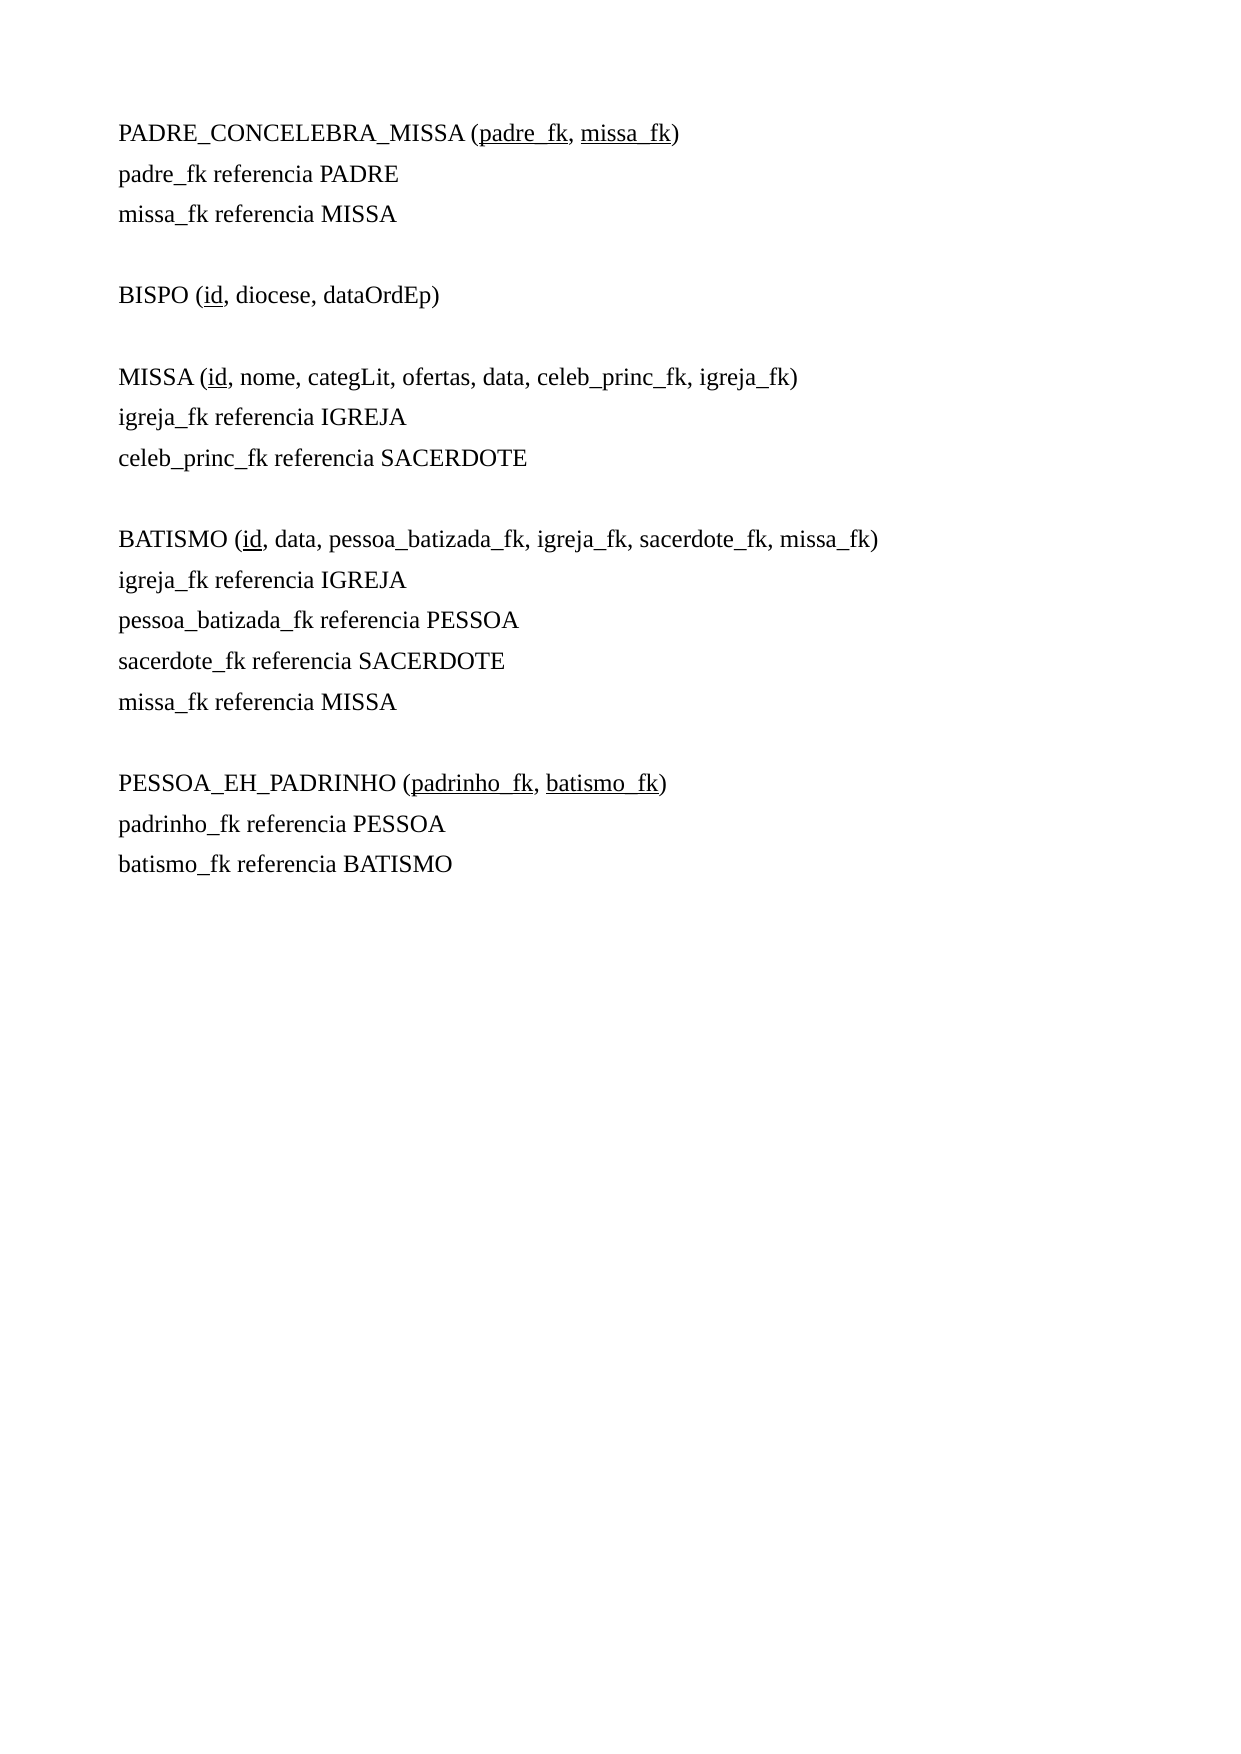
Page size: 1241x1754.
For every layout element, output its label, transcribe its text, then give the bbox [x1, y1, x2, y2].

text batismo_fk referencia BATISMO [118, 849, 1122, 878]
text igreja_fk referencia IGREJA [118, 565, 1122, 594]
text BATISMO (id, data, pessoa_batizada_fk, igreja_fk, sacerdote_fk, missa_fk) [118, 524, 1122, 553]
text sacerdote_fk referencia SACERDOTE [118, 646, 1122, 675]
text pessoa_batizada_fk referencia PESSOA [118, 606, 1122, 634]
text celeb_princ_fk referencia SACERDOTE [118, 443, 1122, 472]
text PESSOA_EH_PADRINHO (padrinho_fk, batismo_fk) [118, 768, 1122, 797]
text padre_fk referencia PADRE [118, 159, 1122, 187]
text igreja_fk referencia IGREJA [118, 402, 1122, 431]
text padrinho_fk referencia PESSOA [118, 809, 1122, 837]
text MISSA (id, nome, categLit, ofertas, data, celeb_princ_fk, igreja_fk) [118, 362, 1122, 391]
text missa_fk referencia MISSA [118, 687, 1122, 716]
text PADRE_CONCELEBRA_MISSA (padre_fk, missa_fk) [118, 118, 1122, 147]
text missa_fk referencia MISSA [118, 199, 1122, 228]
text BISPO (id, diocese, dataOrdEp) [118, 281, 1122, 309]
